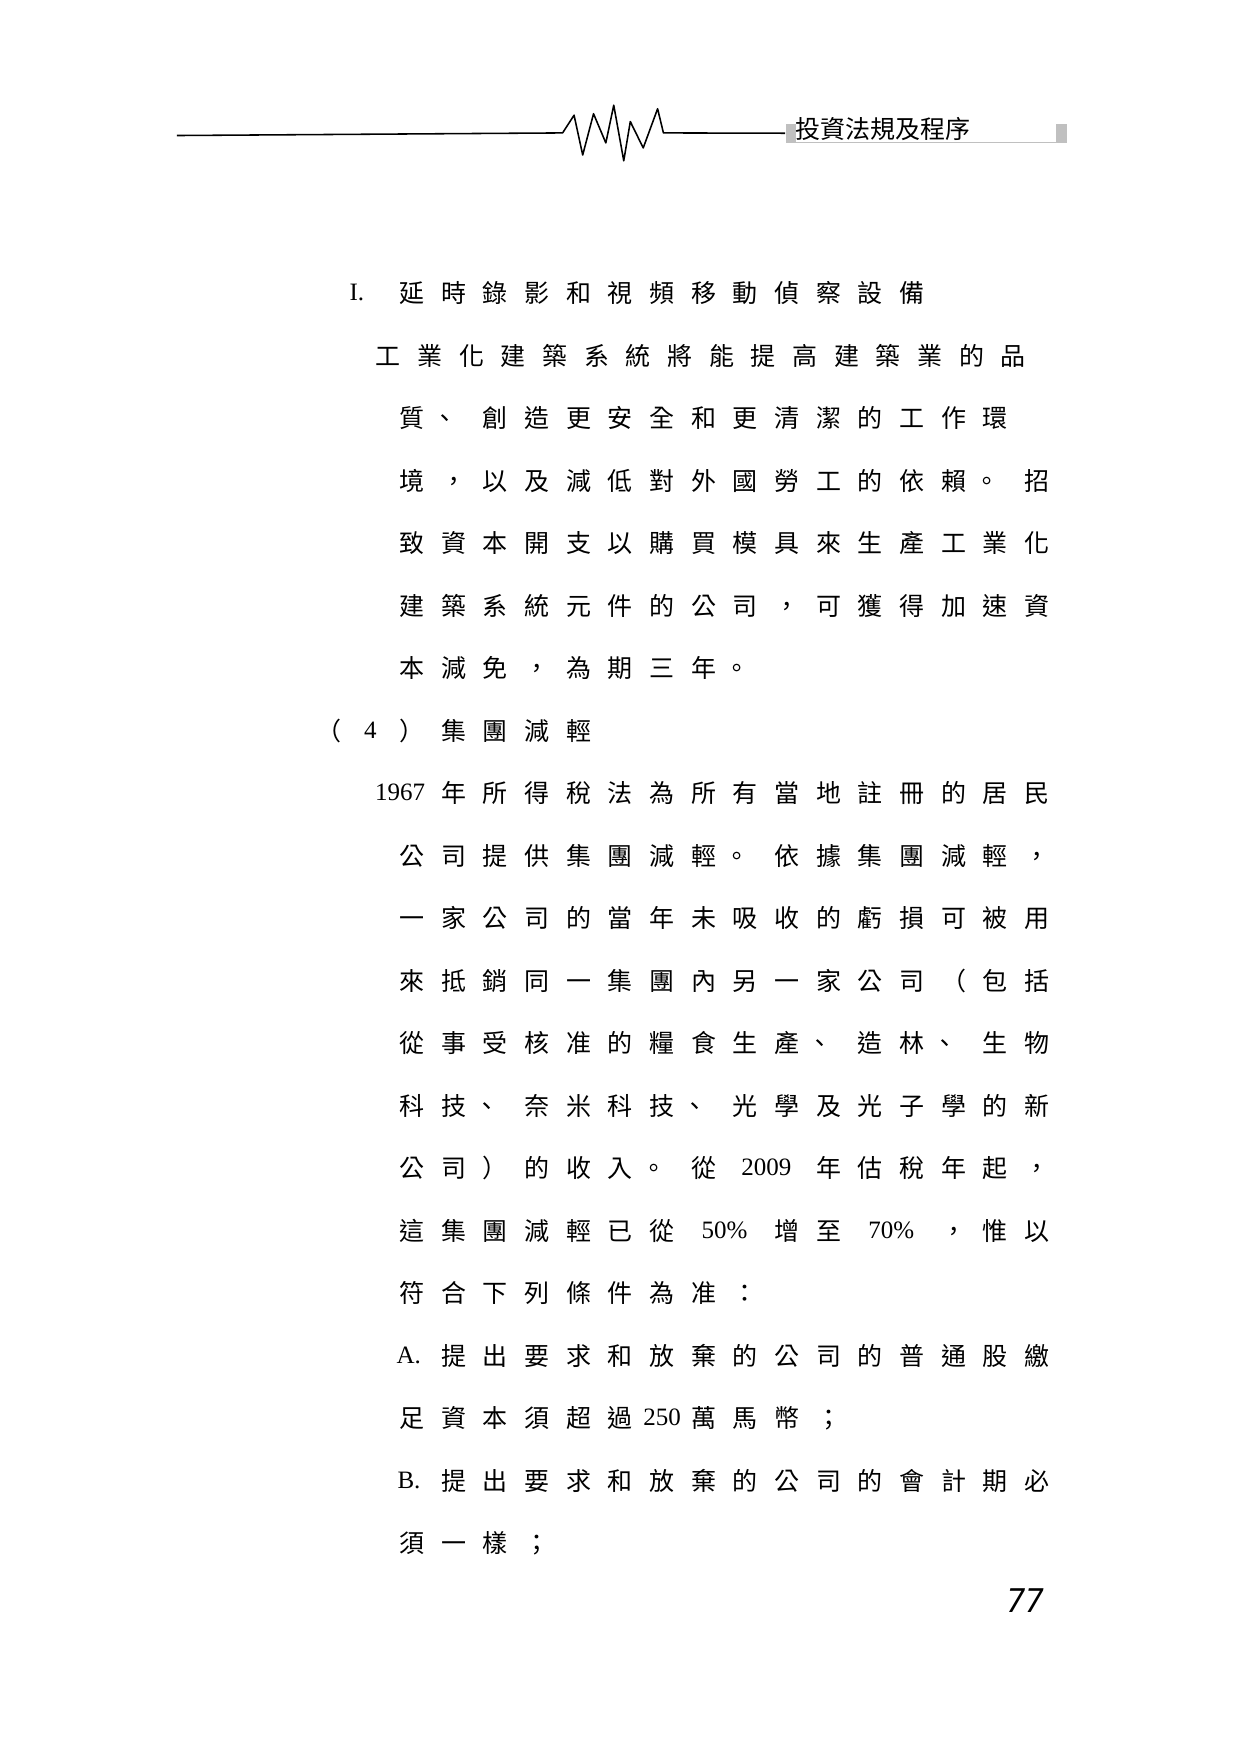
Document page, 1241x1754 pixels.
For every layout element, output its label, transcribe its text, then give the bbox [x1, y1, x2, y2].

text A. 提出要求和放棄的公司的普通股繳足資本須超過250萬馬幣； [367, 1313, 1058, 1438]
text B. 提出要求和放棄的公司的會計期必須一樣； [367, 1438, 1058, 1563]
text 1967年所得稅法為所有當地註冊的居民公司提供集團減輕。依據集團減輕，一家公司的當年未吸收的虧損可被用來抵銷同一集團內另一家公司（包括從事受核准的糧食生產、造林、生物科技、奈米科技、光學及光子學的新公司）的收入。從2009年估稅年起，這集團減輕已從50%增至70%，惟以符合下列條件為准： [306, 750, 1058, 1313]
text 工業化建築系統將能提高建築業的品質、創造更安全和更清潔的工作環境，以及減低對外國勞工的依賴。招致資本開支以購買模具來生產工業化建築系統元件的公司，可獲得加速資本減免，為期三年。 [306, 313, 1058, 688]
list 延時錄影和視頻移動偵察設備 [329, 250, 1058, 313]
text （4）集團減輕 [306, 688, 1058, 750]
